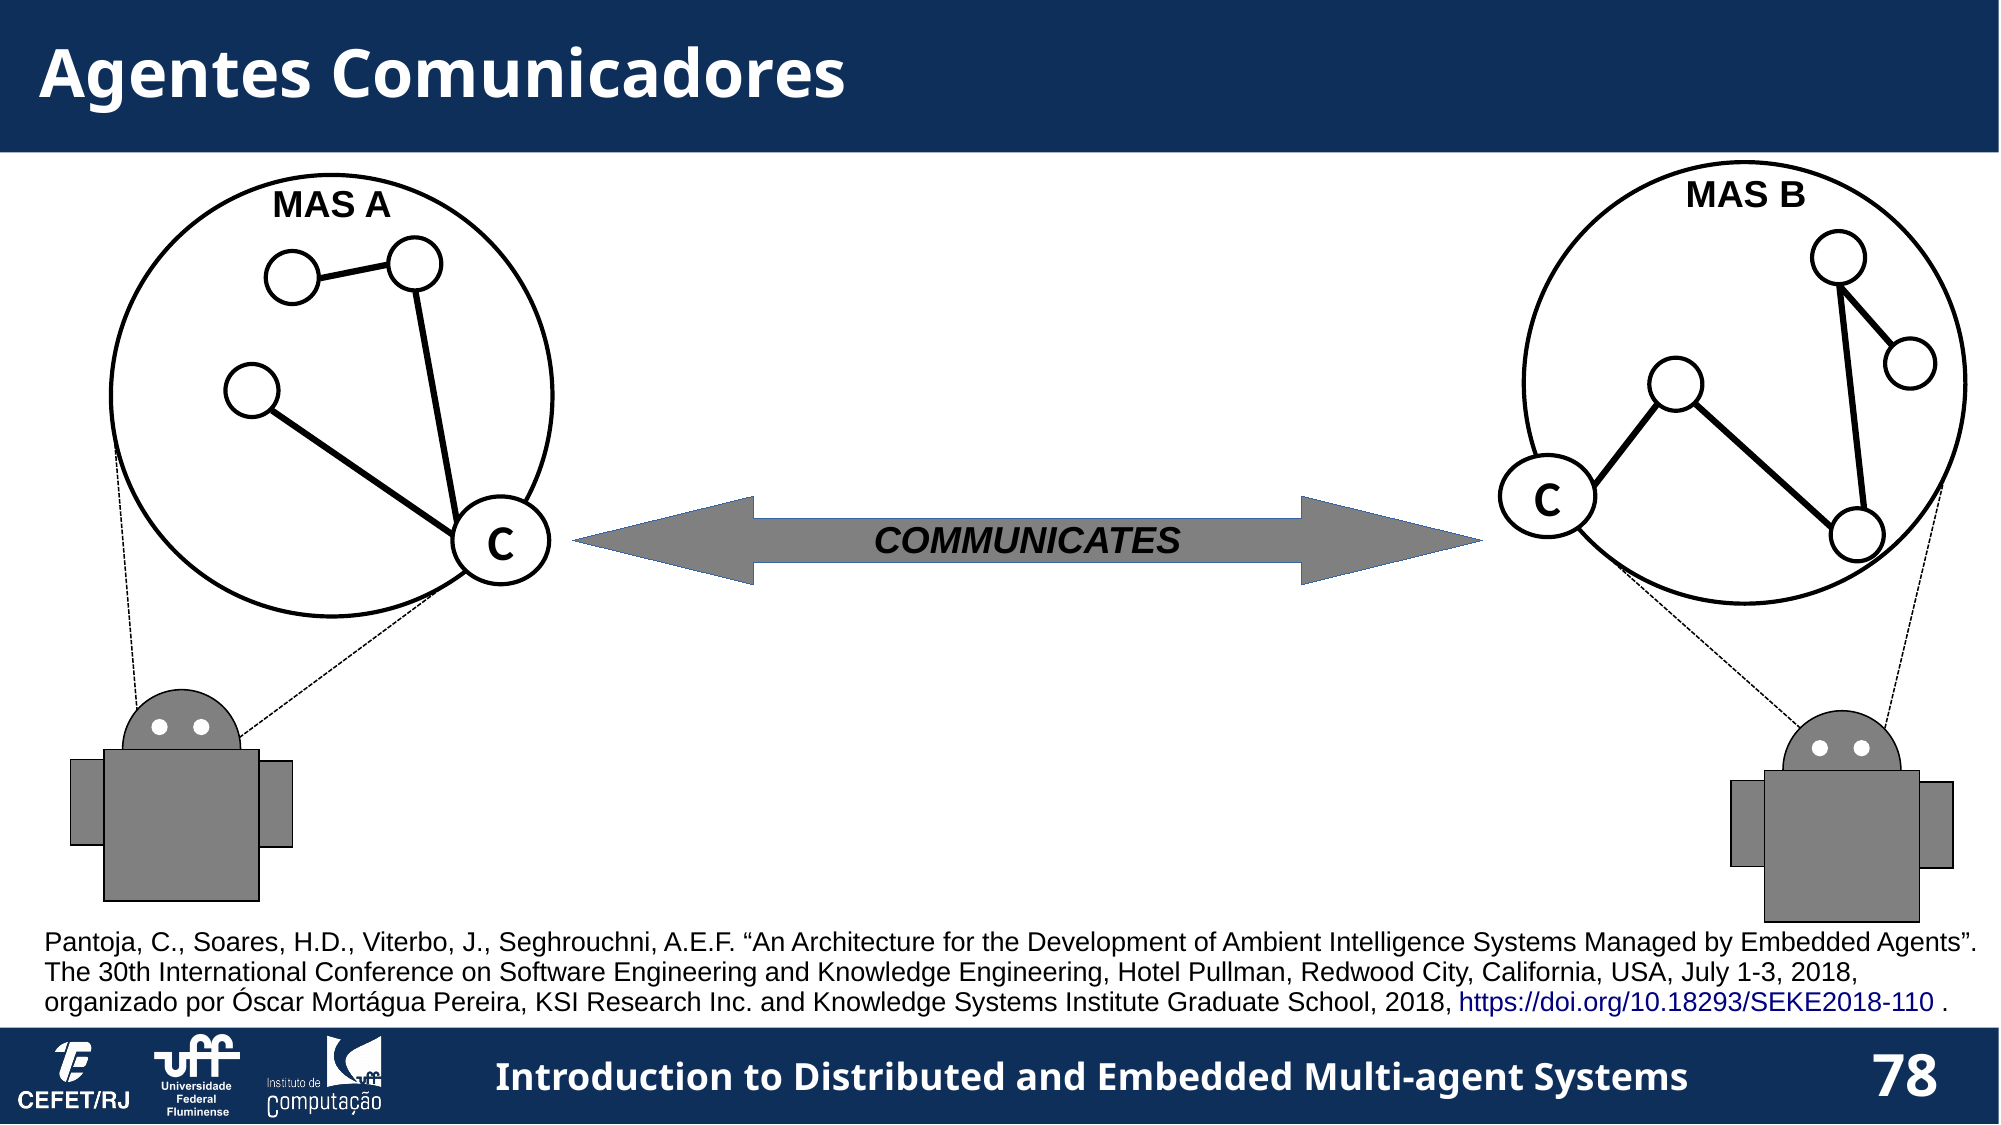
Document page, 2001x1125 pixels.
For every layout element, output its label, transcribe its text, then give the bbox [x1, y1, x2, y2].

picture [18, 1021, 129, 1125]
text_box MAS A [257, 172, 407, 232]
text_box COMMUNICATES [572, 496, 1483, 585]
text_box [1730, 710, 1954, 919]
picture [265, 1033, 383, 1118]
text_box Pantoja, C., Soares, H.D., Viterbo, J., Seghrouchni, A.E.F. “An Architecture for the Development of Ambient Intelligence Systems Managed by Embedded Agents”. The 30th International Conference on Software Engineering and Knowledge Engineering, Hotel Pullman, Redwood City, California, USA, July 1-3, 2018, organizado por Óscar Mortágua Pereira, KSI Research Inc. and Knowledge Systems Institute Graduate School, 2018, https://doi.org/10.18293/SEKE2018-110 . [29, 919, 1993, 1025]
text_box [1523, 175, 1966, 604]
picture [153, 1033, 241, 1121]
text_box C [1499, 455, 1596, 538]
text_box MAS B [1670, 162, 1822, 222]
text_box [70, 689, 293, 901]
text_box C [452, 496, 550, 585]
text_box [110, 187, 553, 617]
text_box Agentes Comunicadores [25, 23, 1999, 119]
